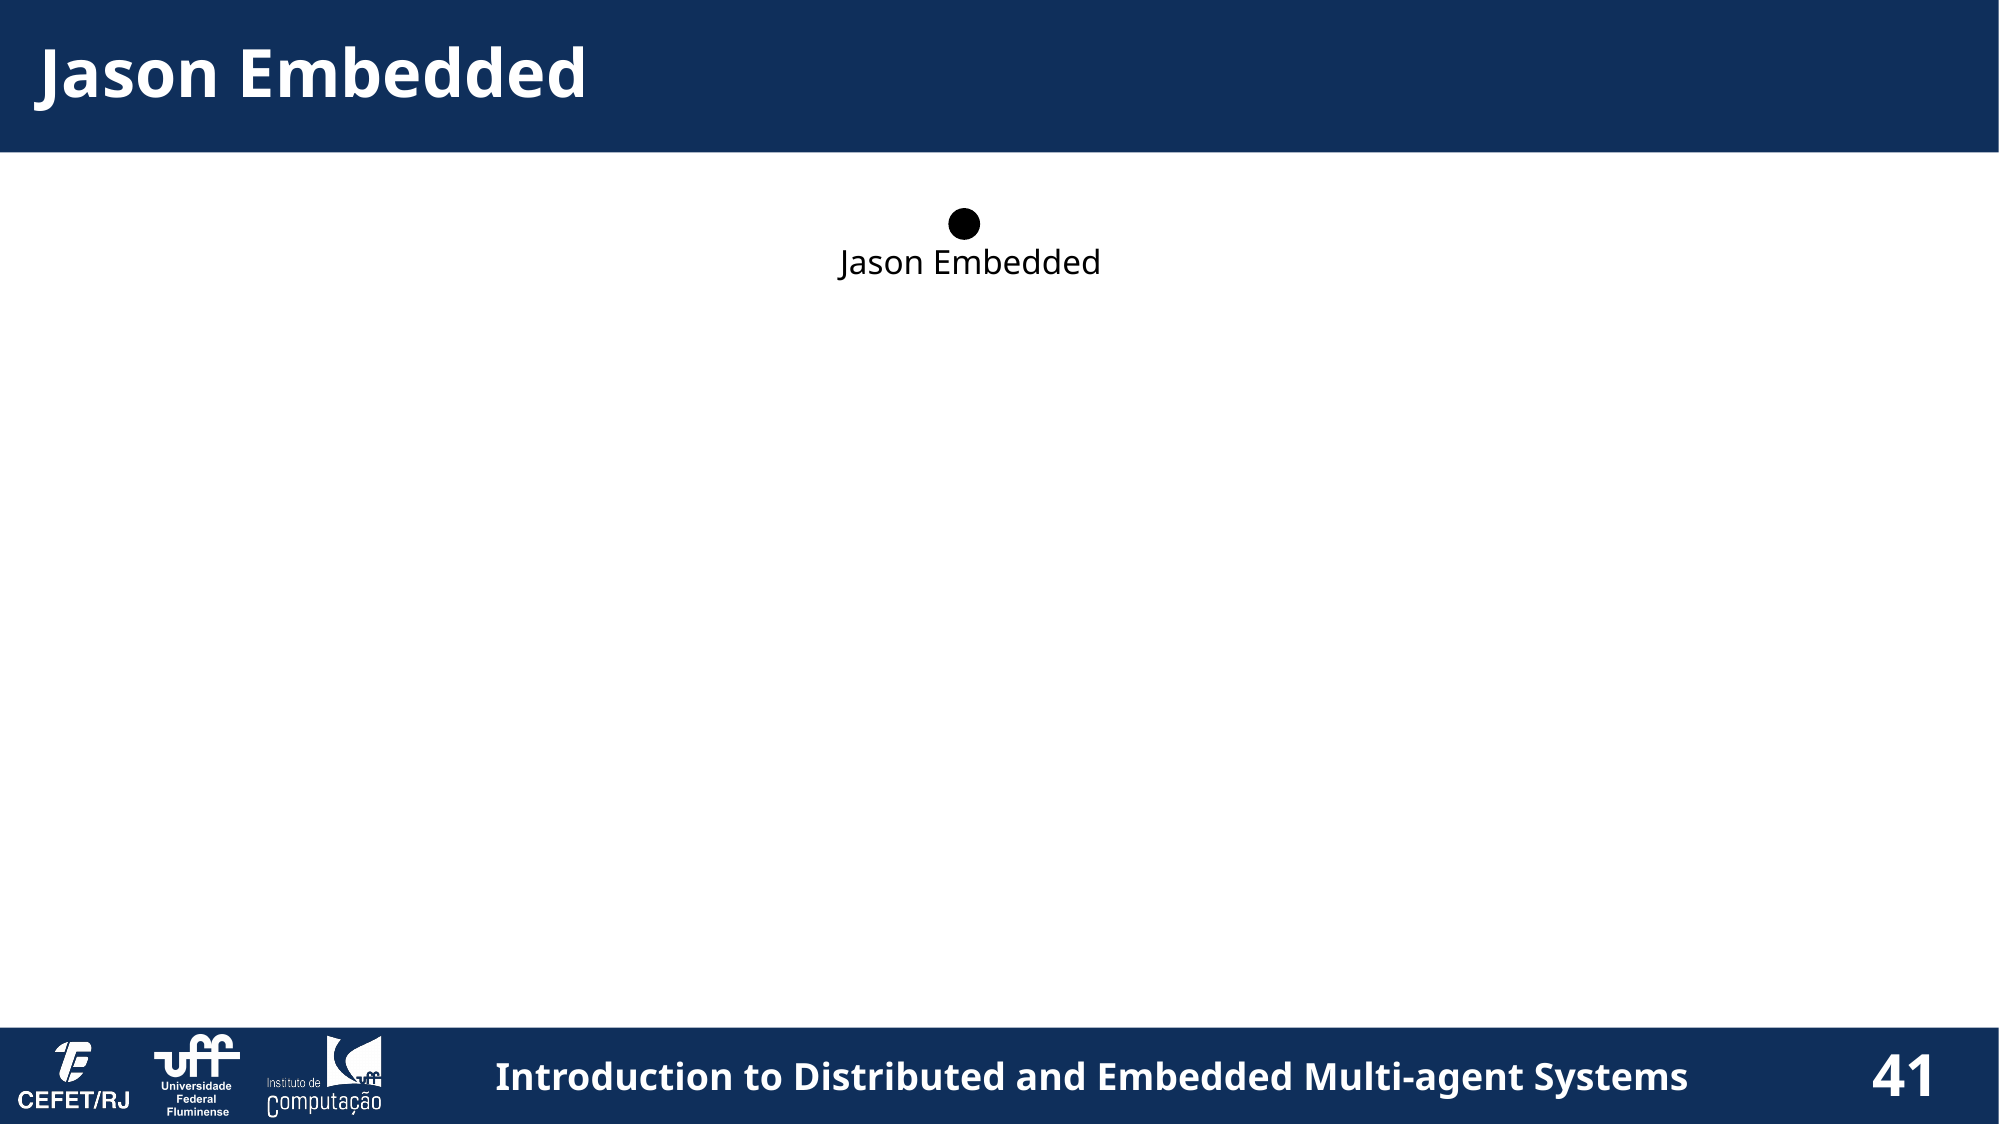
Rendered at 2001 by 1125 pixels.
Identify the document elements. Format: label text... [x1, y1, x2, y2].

picture [153, 1033, 241, 1121]
text_box [948, 208, 981, 233]
picture [265, 1033, 383, 1118]
text_box Jason Embedded [825, 233, 1117, 289]
picture [18, 1021, 129, 1125]
text_box Jason Embedded [25, 23, 1999, 119]
